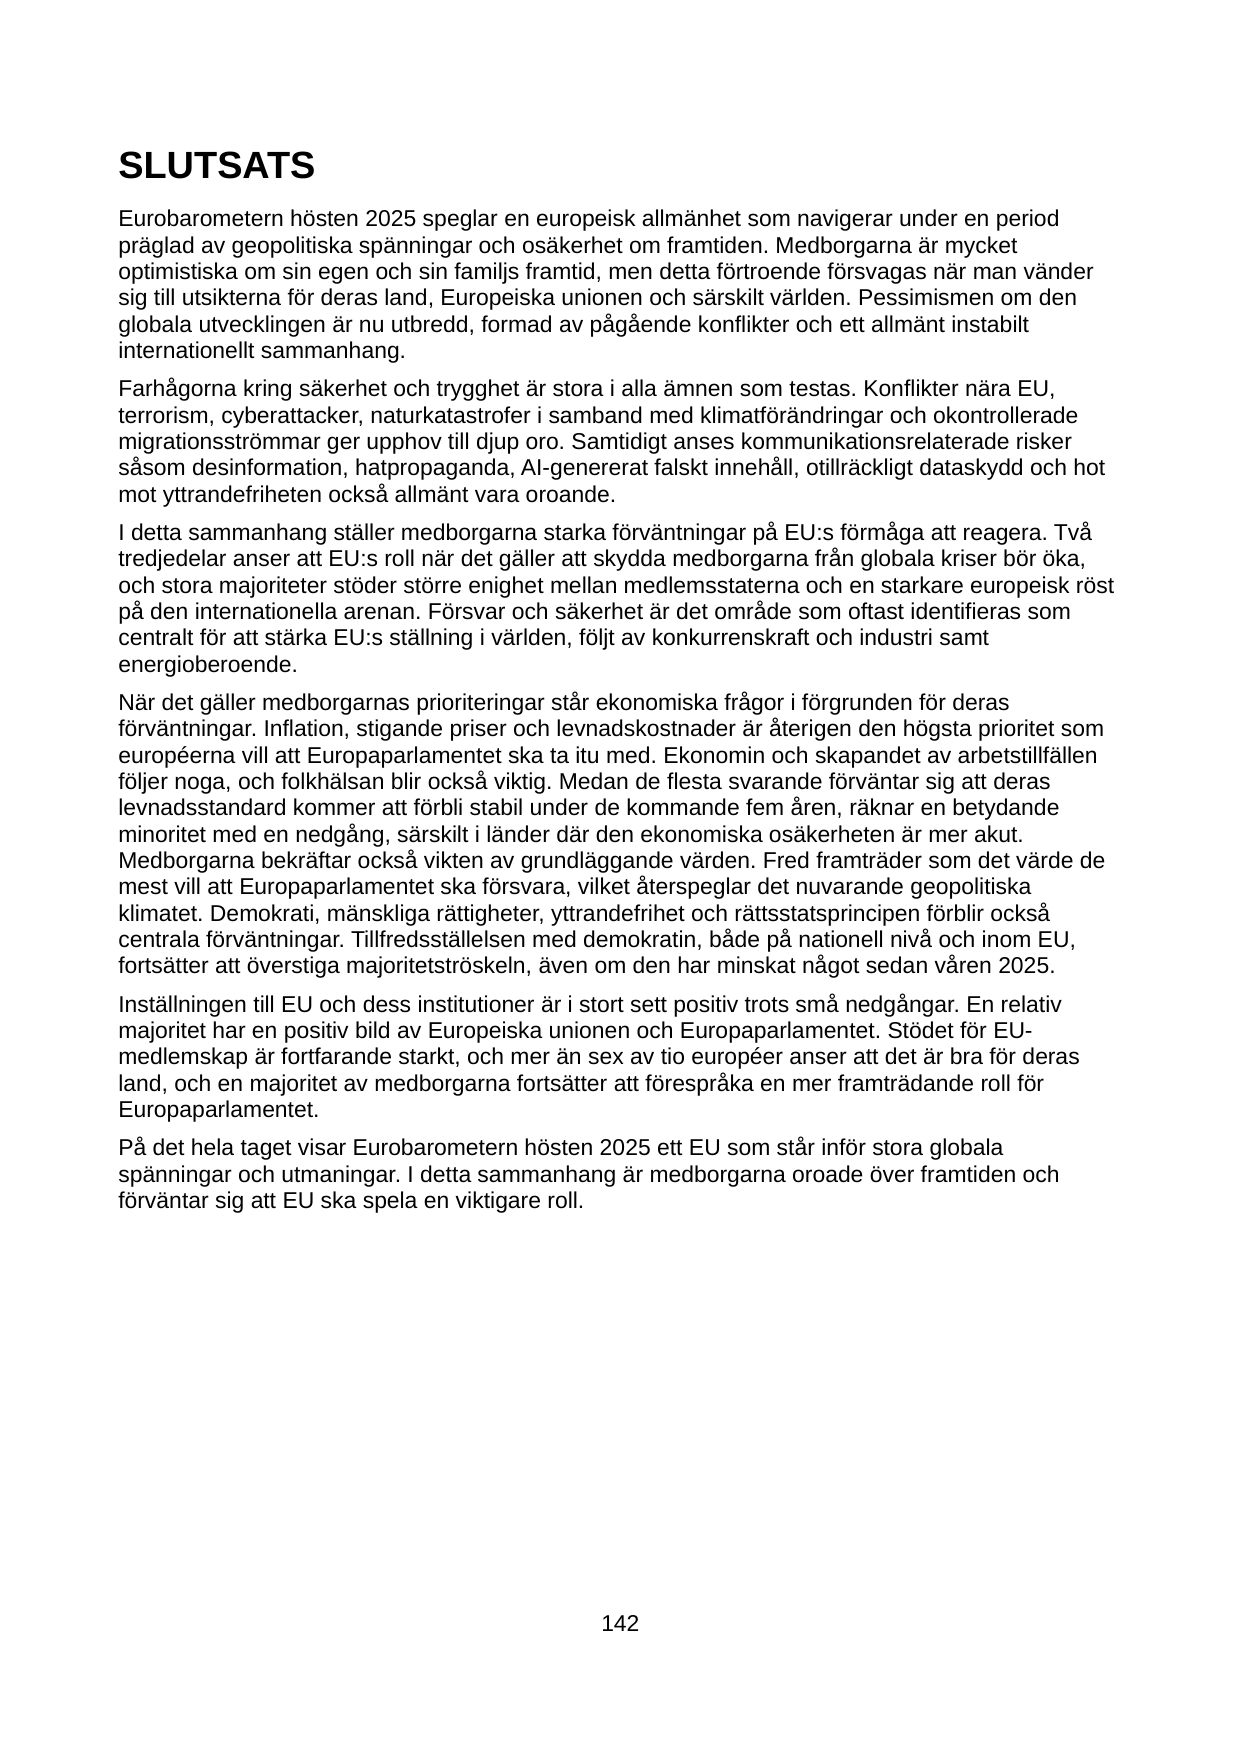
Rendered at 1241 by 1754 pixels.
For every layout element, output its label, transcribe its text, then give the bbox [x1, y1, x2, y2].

text Eurobarometern hösten 2025 speglar en europeisk allmänhet som navigerar under en period präglad av geopolitiska spänningar och osäkerhet om framtiden. Medborgarna är mycket optimistiska om sin egen och sin familjs framtid, men detta förtroende försvagas när man vänder sig till utsikterna för deras land, Europeiska unionen och särskilt världen. Pessimismen om den globala utvecklingen är nu utbredd, formad av pågående konflikter och ett allmänt instabilt internationellt sammanhang. [118, 205, 1122, 363]
text Inställningen till EU och dess institutioner är i stort sett positiv trots små nedgångar. En relativ majoritet har en positiv bild av Europeiska unionen och Europaparlamentet. Stödet för EU-medlemskap är fortfarande starkt, och mer än sex av tio européer anser att det är bra för deras land, och en majoritet av medborgarna fortsätter att förespråka en mer framträdande roll för Europaparlamentet. [118, 991, 1122, 1122]
subtitle SLUTSATS [118, 143, 1122, 187]
text Farhågorna kring säkerhet och trygghet är stora i alla ämnen som testas. Konflikter nära EU, terrorism, cyberattacker, naturkatastrofer i samband med klimatförändringar och okontrollerade migrationsströmmar ger upphov till djup oro. Samtidigt anses kommunikationsrelaterade risker såsom desinformation, hatpropaganda, AI-genererat falskt innehåll, otillräckligt dataskydd och hot mot yttrandefriheten också allmänt vara oroande. [118, 375, 1122, 507]
text På det hela taget visar Eurobarometern hösten 2025 ett EU som står inför stora globala spänningar och utmaningar. I detta sammanhang är medborgarna oroade över framtiden och förväntar sig att EU ska spela en viktigare roll. [118, 1134, 1122, 1213]
text När det gäller medborgarnas prioriteringar står ekonomiska frågor i förgrunden för deras förväntningar. Inflation, stigande priser och levnadskostnader är återigen den högsta prioritet som européerna vill att Europaparlamentet ska ta itu med. Ekonomin och skapandet av arbetstillfällen följer noga, och folkhälsan blir också viktig. Medan de flesta svarande förväntar sig att deras levnadsstandard kommer att förbli stabil under de kommande fem åren, räknar en betydande minoritet med en nedgång, särskilt i länder där den ekonomiska osäkerheten är mer akut. Medborgarna bekräftar också vikten av grundläggande värden. Fred framträder som det värde de mest vill att Europaparlamentet ska försvara, vilket återspeglar det nuvarande geopolitiska klimatet. Demokrati, mänskliga rättigheter, yttrandefrihet och rättsstatsprincipen förblir också centrala förväntningar. Tillfredsställelsen med demokratin, både på nationell nivå och inom EU, fortsätter att överstiga majoritetströskeln, även om den har minskat något sedan våren 2025. [118, 689, 1122, 979]
text I detta sammanhang ställer medborgarna starka förväntningar på EU:s förmåga att reagera. Två tredjedelar anser att EU:s roll när det gäller att skydda medborgarna från globala kriser bör öka, och stora majoriteter stöder större enighet mellan medlemsstaterna och en starkare europeisk röst på den internationella arenan. Försvar och säkerhet är det område som oftast identifieras som centralt för att stärka EU:s ställning i världen, följt av konkurrenskraft och industri samt energioberoende. [118, 519, 1122, 677]
